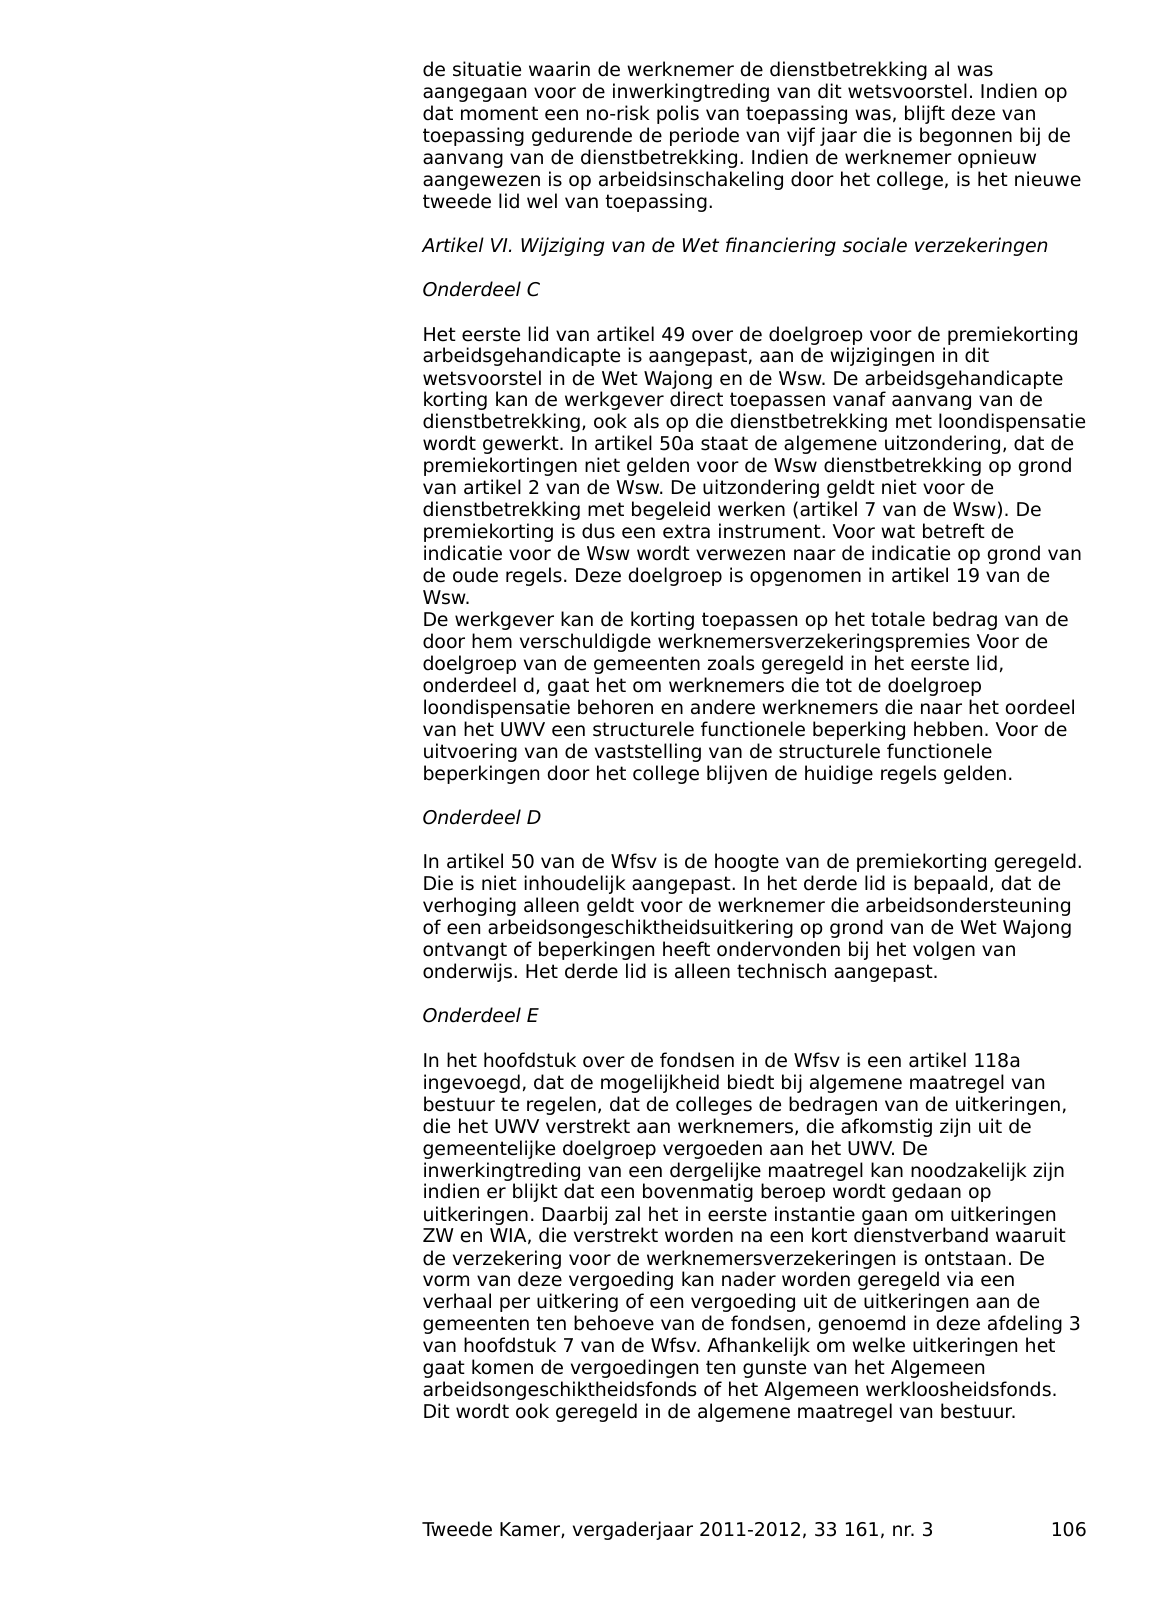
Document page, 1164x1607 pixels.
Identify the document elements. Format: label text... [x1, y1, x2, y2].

text In artikel 50 van de Wfsv is de hoogte van de premiekorting geregeld. Die is niet inhoudelijk aangepast. In het derde lid is bepaald, dat de verhoging alleen geldt voor de werknemer die arbeidsondersteuning of een arbeidsongeschiktheidsuitkering op grond van de Wet Wajong ontvangt of beperkingen heeft ondervonden bij het volgen van onderwijs. Het derde lid is alleen technisch aangepast. [422, 851, 1087, 983]
subtitle Onderdeel C [422, 279, 1087, 301]
subtitle Artikel VI. Wijziging van de Wet financiering sociale verzekeringen [422, 235, 1087, 257]
text Het eerste lid van artikel 49 over de doelgroep voor de premiekorting arbeidsgehandicapte is aangepast, aan de wijzigingen in dit wetsvoorstel in de Wet Wajong en de Wsw. De arbeidsgehandicapte korting kan de werkgever direct toepassen vanaf aanvang van de dienstbetrekking, ook als op die dienstbetrekking met loondispensatie wordt gewerkt. In artikel 50a staat de algemene uitzondering, dat de premiekortingen niet gelden voor de Wsw dienstbetrekking op grond van artikel 2 van de Wsw. De uitzondering geldt niet voor de dienstbetrekking met begeleid werken (artikel 7 van de Wsw). De premiekorting is dus een extra instrument. Voor wat betreft de indicatie voor de Wsw wordt verwezen naar de indicatie op grond van de oude regels. Deze doelgroep is opgenomen in artikel 19 van de Wsw. [422, 323, 1087, 609]
subtitle Onderdeel E [422, 1005, 1087, 1027]
subtitle Onderdeel D [422, 807, 1087, 829]
text de situatie waarin de werknemer de dienstbetrekking al was aangegaan voor de inwerkingtreding van dit wetsvoorstel. Indien op dat moment een no-risk polis van toepassing was, blijft deze van toepassing gedurende de periode van vijf jaar die is begonnen bij de aanvang van de dienstbetrekking. Indien de werknemer opnieuw aangewezen is op arbeidsinschakeling door het college, is het nieuwe tweede lid wel van toepassing. [422, 59, 1087, 213]
text De werkgever kan de korting toepassen op het totale bedrag van de door hem verschuldigde werknemersverzekeringspremies Voor de doelgroep van de gemeenten zoals geregeld in het eerste lid, onderdeel d, gaat het om werknemers die tot de doelgroep loondispensatie behoren en andere werknemers die naar het oordeel van het UWV een structurele functionele beperking hebben. Voor de uitvoering van de vaststelling van de structurele functionele beperkingen door het college blijven de huidige regels gelden. [422, 609, 1087, 785]
text In het hoofdstuk over de fondsen in de Wfsv is een artikel 118a ingevoegd, dat de mogelijkheid biedt bij algemene maatregel van bestuur te regelen, dat de colleges de bedragen van de uitkeringen, die het UWV verstrekt aan werknemers, die afkomstig zijn uit de gemeentelijke doelgroep vergoeden aan het UWV. De inwerkingtreding van een dergelijke maatregel kan noodzakelijk zijn indien er blijkt dat een bovenmatig beroep wordt gedaan op uitkeringen. Daarbij zal het in eerste instantie gaan om uitkeringen ZW en WIA, die verstrekt worden na een kort dienstverband waaruit de verzekering voor de werknemersverzekeringen is ontstaan. De vorm van deze vergoeding kan nader worden geregeld via een verhaal per uitkering of een vergoeding uit de uitkeringen aan de gemeenten ten behoeve van de fondsen, genoemd in deze afdeling 3 van hoofdstuk 7 van de Wfsv. Afhankelijk om welke uitkeringen het gaat komen de vergoedingen ten gunste van het Algemeen arbeidsongeschiktheidsfonds of het Algemeen werkloosheidsfonds. Dit wordt ook geregeld in de algemene maatregel van bestuur. [422, 1049, 1087, 1423]
